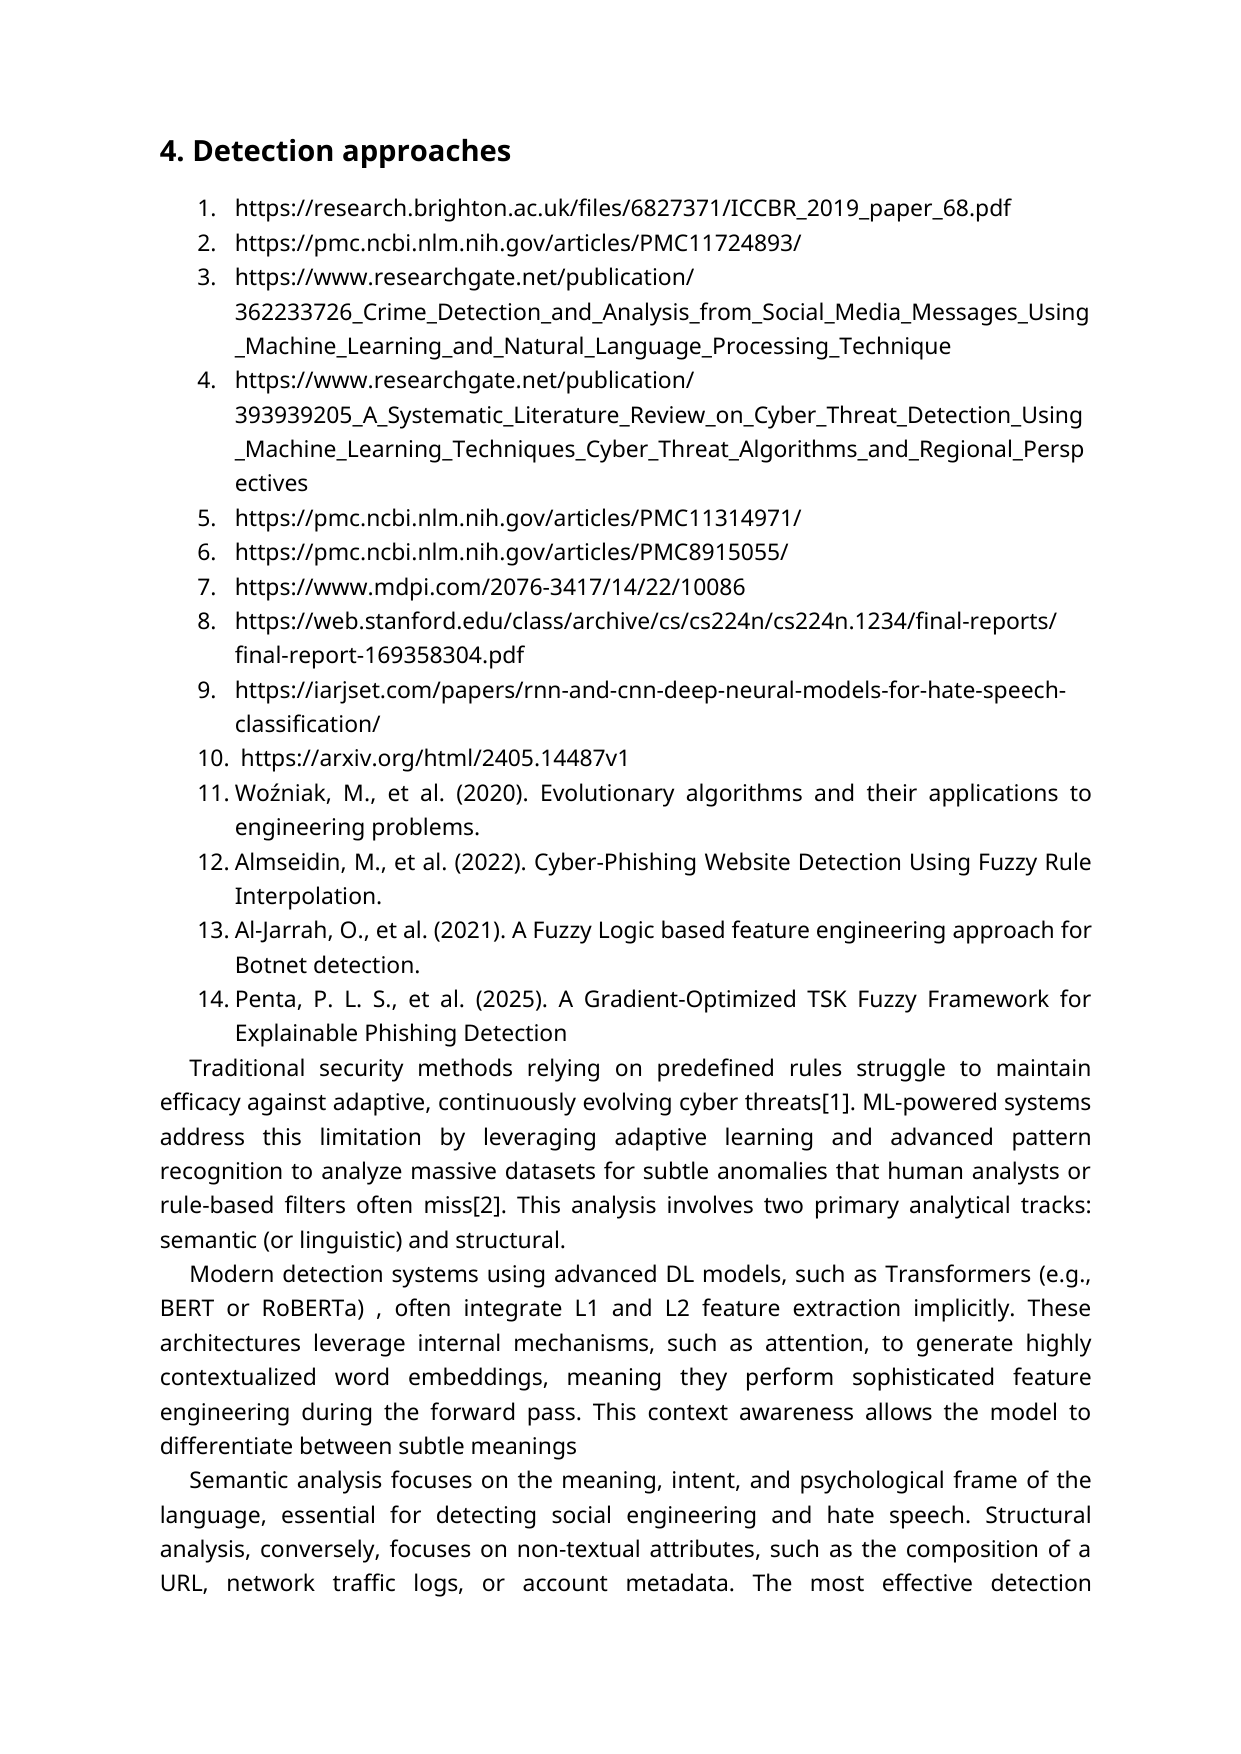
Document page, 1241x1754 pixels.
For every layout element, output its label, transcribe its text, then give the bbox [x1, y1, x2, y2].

list Woźniak, M., et al. (2020). Evolutionary algorithms and their applications to engineering problems. [197, 777, 1093, 842]
list https://pmc.ncbi.nlm.nih.gov/articles/PMC8915055/ [197, 536, 1093, 567]
list https://arxiv.org/html/2405.14487v1 [197, 742, 1093, 773]
list Penta, P. L. S., et al. (2025). A Gradient-Optimized TSK Fuzzy Framework for Explainable Phishing Detection [197, 983, 1093, 1048]
list Al-Jarrah, O., et al. (2021). A Fuzzy Logic based feature engineering approach for Botnet detection. [197, 914, 1093, 980]
list https://iarjset.com/papers/rnn-and-cnn-deep-neural-models-for-hate-speech-classification/ [197, 673, 1093, 739]
list https://research.brighton.ac.uk/files/6827371/ICCBR_2019_paper_68.pdf [197, 192, 1093, 223]
list https://www.researchgate.net/publication/362233726_Crime_Detection_and_Analysis_from_Social_Media_Messages_Using_Machine_Learning_and_Natural_Language_Processing_Technique [197, 261, 1093, 361]
list Almseidin, M., et al. (2022). Cyber-Phishing Website Detection Using Fuzzy Rule Interpolation. [197, 845, 1093, 911]
list https://www.mdpi.com/2076-3417/14/22/10086 [197, 570, 1093, 602]
text Modern detection systems using advanced DL models, such as Transformers (e.g., BERT or RoBERTa) , often integrate L1 and L2 feature extraction implicitly. These architectures leverage internal mechanisms, such as attention, to generate highly contextualized word embeddings, meaning they perform sophisticated feature engineering during the forward pass. This context awareness allows the model to differentiate between subtle meanings [159, 1258, 1093, 1461]
text Traditional security methods relying on predefined rules struggle to maintain efficacy against adaptive, continuously evolving cyber threats[1]. ML-powered systems address this limitation by leveraging adaptive learning and advanced pattern recognition to analyze massive datasets for subtle anomalies that human analysts or rule-based filters often miss[2]. This analysis involves two primary analytical tracks: semantic (or linguistic) and structural. [159, 1052, 1093, 1255]
list https://pmc.ncbi.nlm.nih.gov/articles/PMC11314971/ [197, 502, 1093, 533]
list https://pmc.ncbi.nlm.nih.gov/articles/PMC11724893/ [197, 227, 1093, 258]
subtitle Detection approaches [159, 130, 1093, 169]
text Semantic analysis focuses on the meaning, intent, and psychological frame of the language, essential for detecting social engineering and hate speech. Structural analysis, conversely, focuses on non-textual attributes, such as the composition of a URL, network traffic logs, or account metadata. The most effective detection [159, 1464, 1093, 1598]
list https://web.stanford.edu/class/archive/cs/cs224n/cs224n.1234/final-reports/final-report-169358304.pdf [197, 605, 1093, 670]
list https://www.researchgate.net/publication/393939205_A_Systematic_Literature_Review_on_Cyber_Threat_Detection_Using_Machine_Learning_Techniques_Cyber_Threat_Algorithms_and_Regional_Perspectives [197, 364, 1093, 498]
